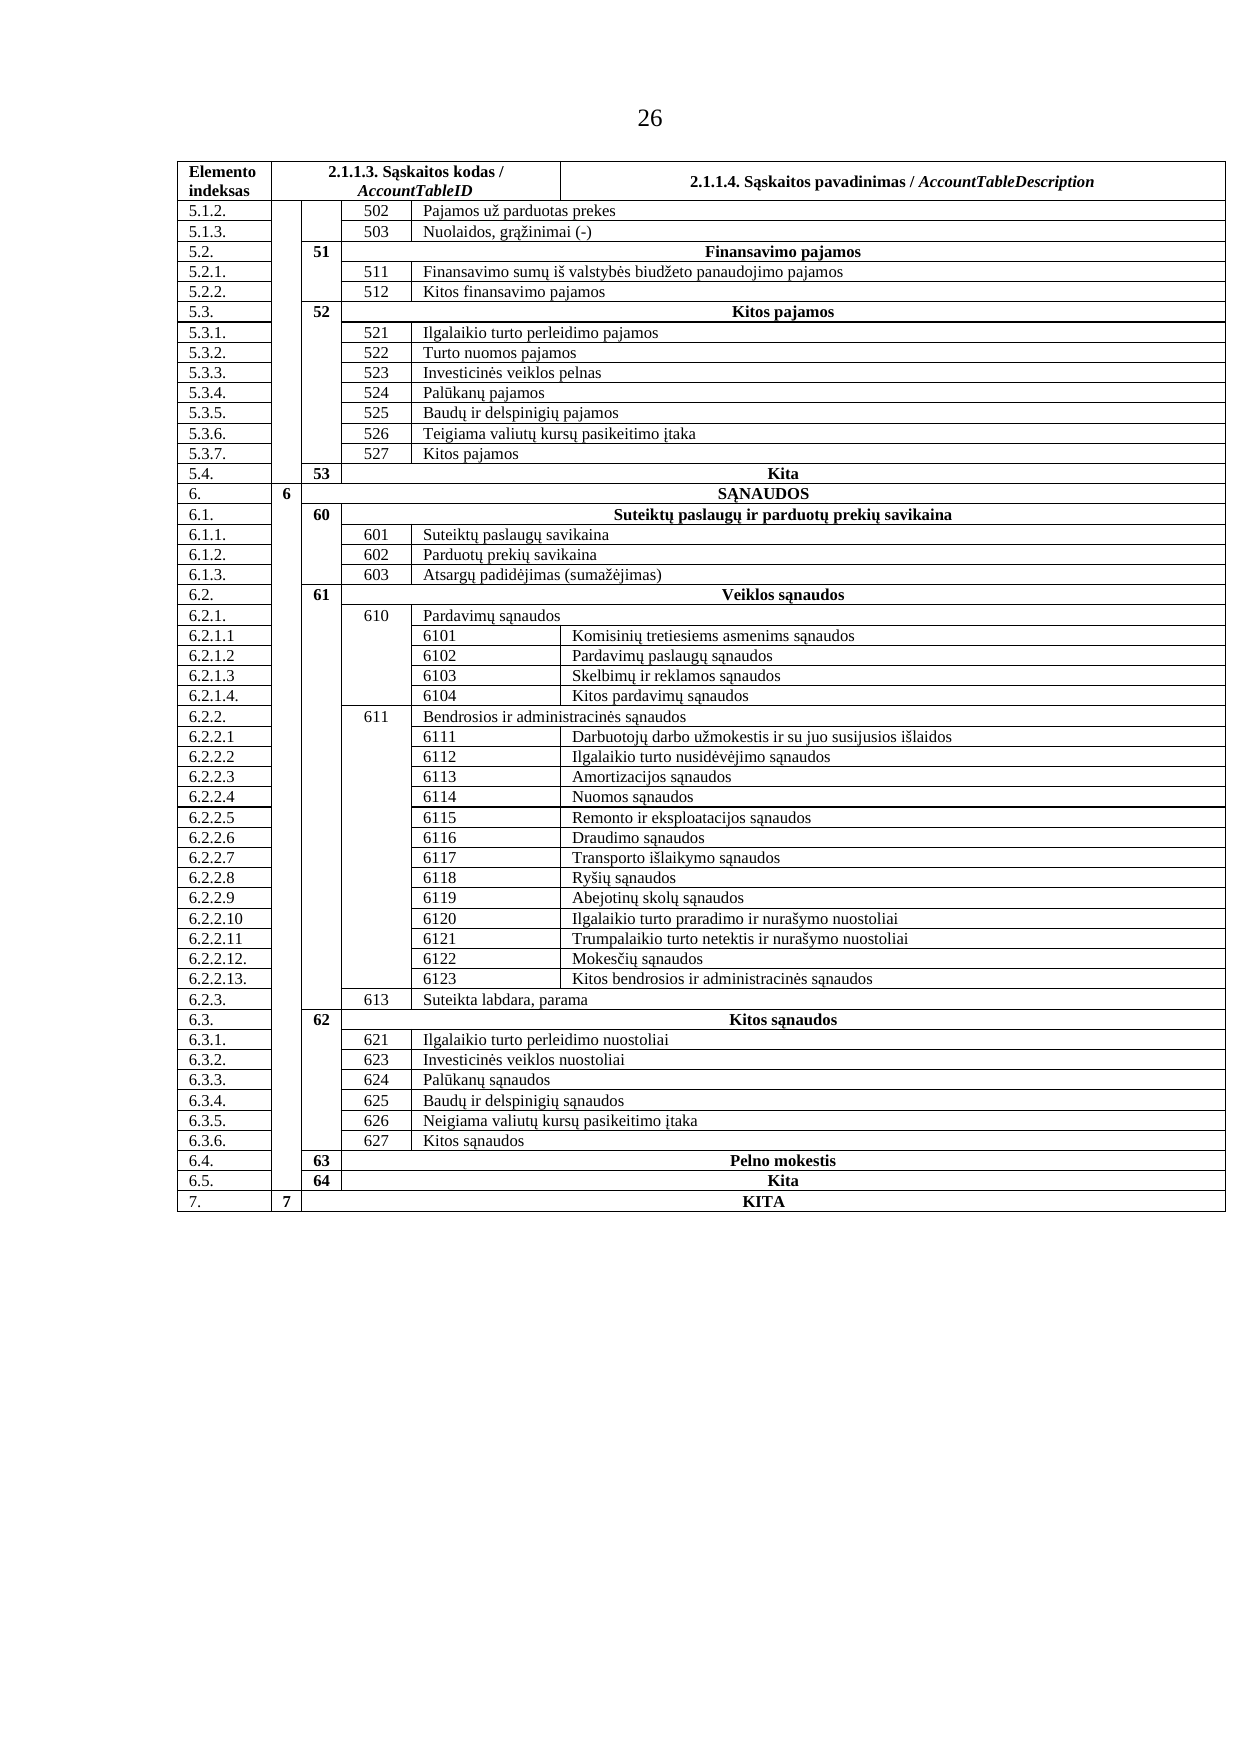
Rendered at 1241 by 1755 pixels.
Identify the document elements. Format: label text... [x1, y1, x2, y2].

table_cell 6. [178, 484, 271, 503]
table_cell 6115 [412, 808, 560, 827]
table_cell 6.2.2.8 [178, 868, 271, 887]
table_cell 52 [302, 302, 341, 463]
table_cell 621 [342, 1030, 411, 1049]
table_cell Parduotų prekių savikaina [412, 545, 1225, 564]
table_cell 526 [342, 424, 411, 443]
table_cell 6.2.2.13. [178, 969, 271, 988]
table_cell 6.3. [178, 1010, 271, 1029]
table_cell 6.1. [178, 504, 271, 523]
table_header 2.1.1.3. Sąskaitos kodas / AccountTableID [272, 162, 560, 200]
table_cell 6.2.3. [178, 989, 271, 1008]
table_cell 6.2.2.3 [178, 767, 271, 786]
table_cell 523 [342, 363, 411, 382]
table_cell 626 [342, 1111, 411, 1130]
table_cell 610 [342, 605, 411, 705]
table_cell 602 [342, 545, 411, 564]
table_cell 51 [302, 242, 341, 301]
table_cell Pardavimų sąnaudos [412, 605, 1225, 624]
table_cell 522 [342, 343, 411, 362]
table_cell 502 [342, 201, 411, 220]
table_cell Mokesčių sąnaudos [561, 949, 1225, 968]
table_cell Turto nuomos pajamos [412, 343, 1225, 362]
table_cell Ryšių sąnaudos [561, 868, 1225, 887]
table_cell Draudimo sąnaudos [561, 828, 1225, 847]
table_cell Nuomos sąnaudos [561, 787, 1225, 806]
table_cell 6.2.1.3 [178, 666, 271, 685]
table_cell 62 [302, 1010, 341, 1150]
table_cell Pardavimų paslaugų sąnaudos [561, 646, 1225, 665]
table_cell 624 [342, 1070, 411, 1089]
table_cell 6.3.4. [178, 1090, 271, 1109]
table_cell 6120 [412, 909, 560, 928]
table_cell 60 [302, 504, 341, 584]
table_cell Teigiama valiutų kursų pasikeitimo įtaka [412, 424, 1225, 443]
table_cell 527 [342, 444, 411, 463]
table_cell 7. [178, 1191, 271, 1211]
table_cell 525 [342, 403, 411, 422]
table_cell 6.2.1. [178, 605, 271, 624]
table_cell 503 [342, 221, 411, 241]
table_cell 627 [342, 1131, 411, 1150]
table_cell 6.3.3. [178, 1070, 271, 1089]
table_cell 603 [342, 565, 411, 584]
table_cell 6122 [412, 949, 560, 968]
table_cell 6104 [412, 686, 560, 705]
table_cell 6113 [412, 767, 560, 786]
table_cell 5.3.4. [178, 383, 271, 402]
table_cell Finansavimo sumų iš valstybės biudžeto panaudojimo pajamos [412, 262, 1225, 281]
table_cell 6.3.2. [178, 1050, 271, 1069]
table_cell Investicinės veiklos pelnas [412, 363, 1225, 382]
table_cell 6.2.2.10 [178, 909, 271, 928]
table_cell 6.2. [178, 585, 271, 604]
table_cell 623 [342, 1050, 411, 1069]
table_cell Skelbimų ir reklamos sąnaudos [561, 666, 1225, 685]
table_cell 53 [302, 464, 341, 483]
table_cell 524 [342, 383, 411, 402]
table_cell 6 [272, 484, 301, 1190]
table_cell Suteiktų paslaugų savikaina [412, 525, 1225, 544]
table_cell 6114 [412, 787, 560, 806]
table_cell 6.2.2.12. [178, 949, 271, 968]
table_cell 6101 [412, 626, 560, 645]
table_cell 7 [272, 1191, 301, 1211]
table_cell Pelno mokestis [342, 1151, 1225, 1170]
table_cell 6123 [412, 969, 560, 988]
table_cell 5.2.1. [178, 262, 271, 281]
table_cell 512 [342, 282, 411, 301]
table_cell 6.1.2. [178, 545, 271, 564]
table_cell Veiklos sąnaudos [342, 585, 1225, 604]
table_cell Kitos pajamos [342, 302, 1225, 321]
table_cell Suteiktų paslaugų ir parduotų prekių savikaina [342, 504, 1225, 523]
table_cell 6.2.2. [178, 706, 271, 726]
table_cell 521 [342, 323, 411, 342]
table_cell Kitos pardavimų sąnaudos [561, 686, 1225, 705]
table_cell 64 [302, 1171, 341, 1190]
table_cell 5.3.2. [178, 343, 271, 362]
table_cell 6.3.1. [178, 1030, 271, 1049]
table_cell Ilgalaikio turto perleidimo nuostoliai [412, 1030, 1225, 1049]
table_cell 5.2. [178, 242, 271, 261]
table_cell Remonto ir eksploatacijos sąnaudos [561, 808, 1225, 827]
table_cell 625 [342, 1090, 411, 1109]
table_cell 6.2.1.2 [178, 646, 271, 665]
table_cell Komisinių tretiesiems asmenims sąnaudos [561, 626, 1225, 645]
table_cell 5.1.3. [178, 221, 271, 241]
table_cell 6.4. [178, 1151, 271, 1170]
table_cell 6.1.3. [178, 565, 271, 584]
table_cell 6.3.6. [178, 1131, 271, 1150]
table_cell 5.3. [178, 302, 271, 321]
table_cell 6.2.2.4 [178, 787, 271, 806]
table_cell Ilgalaikio turto nusidėvėjimo sąnaudos [561, 747, 1225, 766]
table_cell 6111 [412, 727, 560, 746]
table_cell Ilgalaikio turto praradimo ir nurašymo nuostoliai [561, 909, 1225, 928]
table_cell 611 [342, 706, 411, 988]
table_cell 6.2.2.7 [178, 848, 271, 867]
table_cell 6.2.2.11 [178, 929, 271, 948]
table_cell Palūkanų pajamos [412, 383, 1225, 402]
table_cell Amortizacijos sąnaudos [561, 767, 1225, 786]
table_cell 6103 [412, 666, 560, 685]
table_cell 6116 [412, 828, 560, 847]
table_cell 613 [342, 989, 411, 1008]
table_cell 6121 [412, 929, 560, 948]
table_cell 6.2.1.1 [178, 626, 271, 645]
table_header 2.1.1.4. Sąskaitos pavadinimas / AccountTableDescription [561, 162, 1225, 200]
table_cell 601 [342, 525, 411, 544]
table_cell 6102 [412, 646, 560, 665]
table_cell 61 [302, 585, 341, 1008]
table_cell Kitos pajamos [412, 444, 1225, 463]
table_cell 6.2.2.1 [178, 727, 271, 746]
table_cell SĄNAUDOS [302, 484, 1225, 503]
table_cell KITA [302, 1191, 1225, 1211]
table_cell 6.5. [178, 1171, 271, 1190]
table_cell Ilgalaikio turto perleidimo pajamos [412, 323, 1225, 342]
table_cell Kitos bendrosios ir administracinės sąnaudos [561, 969, 1225, 988]
table_cell 6.2.1.4. [178, 686, 271, 705]
table_cell 6.2.2.6 [178, 828, 271, 847]
table_cell 5.4. [178, 464, 271, 483]
table_cell 5.3.3. [178, 363, 271, 382]
table_cell [272, 201, 301, 483]
table_cell Suteikta labdara, parama [412, 989, 1225, 1008]
table_cell Kita [342, 464, 1225, 483]
table_cell Finansavimo pajamos [342, 242, 1225, 261]
table_cell 6.2.2.9 [178, 888, 271, 907]
table_cell Transporto išlaikymo sąnaudos [561, 848, 1225, 867]
table_cell 63 [302, 1151, 341, 1170]
table_cell Darbuotojų darbo užmokestis ir su juo susijusios išlaidos [561, 727, 1225, 746]
table_cell 5.3.1. [178, 323, 271, 342]
table_cell 6118 [412, 868, 560, 887]
table_cell 6.3.5. [178, 1111, 271, 1130]
table_cell 6.1.1. [178, 525, 271, 544]
table_cell Pajamos už parduotas prekes [412, 201, 1225, 220]
table_cell 6.2.2.2 [178, 747, 271, 766]
table_cell 6119 [412, 888, 560, 907]
table_cell Neigiama valiutų kursų pasikeitimo įtaka [412, 1111, 1225, 1130]
table_cell Abejotinų skolų sąnaudos [561, 888, 1225, 907]
table_cell 5.3.6. [178, 424, 271, 443]
table_cell Kitos finansavimo pajamos [412, 282, 1225, 301]
table_cell 6112 [412, 747, 560, 766]
table_cell Kita [342, 1171, 1225, 1190]
table_cell Atsargų padidėjimas (sumažėjimas) [412, 565, 1225, 584]
table_cell 6117 [412, 848, 560, 867]
table_cell Trumpalaikio turto netektis ir nurašymo nuostoliai [561, 929, 1225, 948]
table_cell Palūkanų sąnaudos [412, 1070, 1225, 1089]
table_cell 5.3.7. [178, 444, 271, 463]
table_cell Kitos sąnaudos [412, 1131, 1225, 1150]
table_cell Baudų ir delspinigių sąnaudos [412, 1090, 1225, 1109]
table_cell [302, 201, 341, 241]
table_cell 5.1.2. [178, 201, 271, 220]
table_header Elemento indeksas [178, 162, 271, 200]
table_cell Kitos sąnaudos [342, 1010, 1225, 1029]
table_cell Investicinės veiklos nuostoliai [412, 1050, 1225, 1069]
table_cell 5.2.2. [178, 282, 271, 301]
table_cell 511 [342, 262, 411, 281]
table_cell Baudų ir delspinigių pajamos [412, 403, 1225, 422]
table_cell Bendrosios ir administracinės sąnaudos [412, 706, 1225, 726]
table_cell 6.2.2.5 [178, 808, 271, 827]
table_cell 5.3.5. [178, 403, 271, 422]
table_cell Nuolaidos, grąžinimai (-) [412, 221, 1225, 241]
